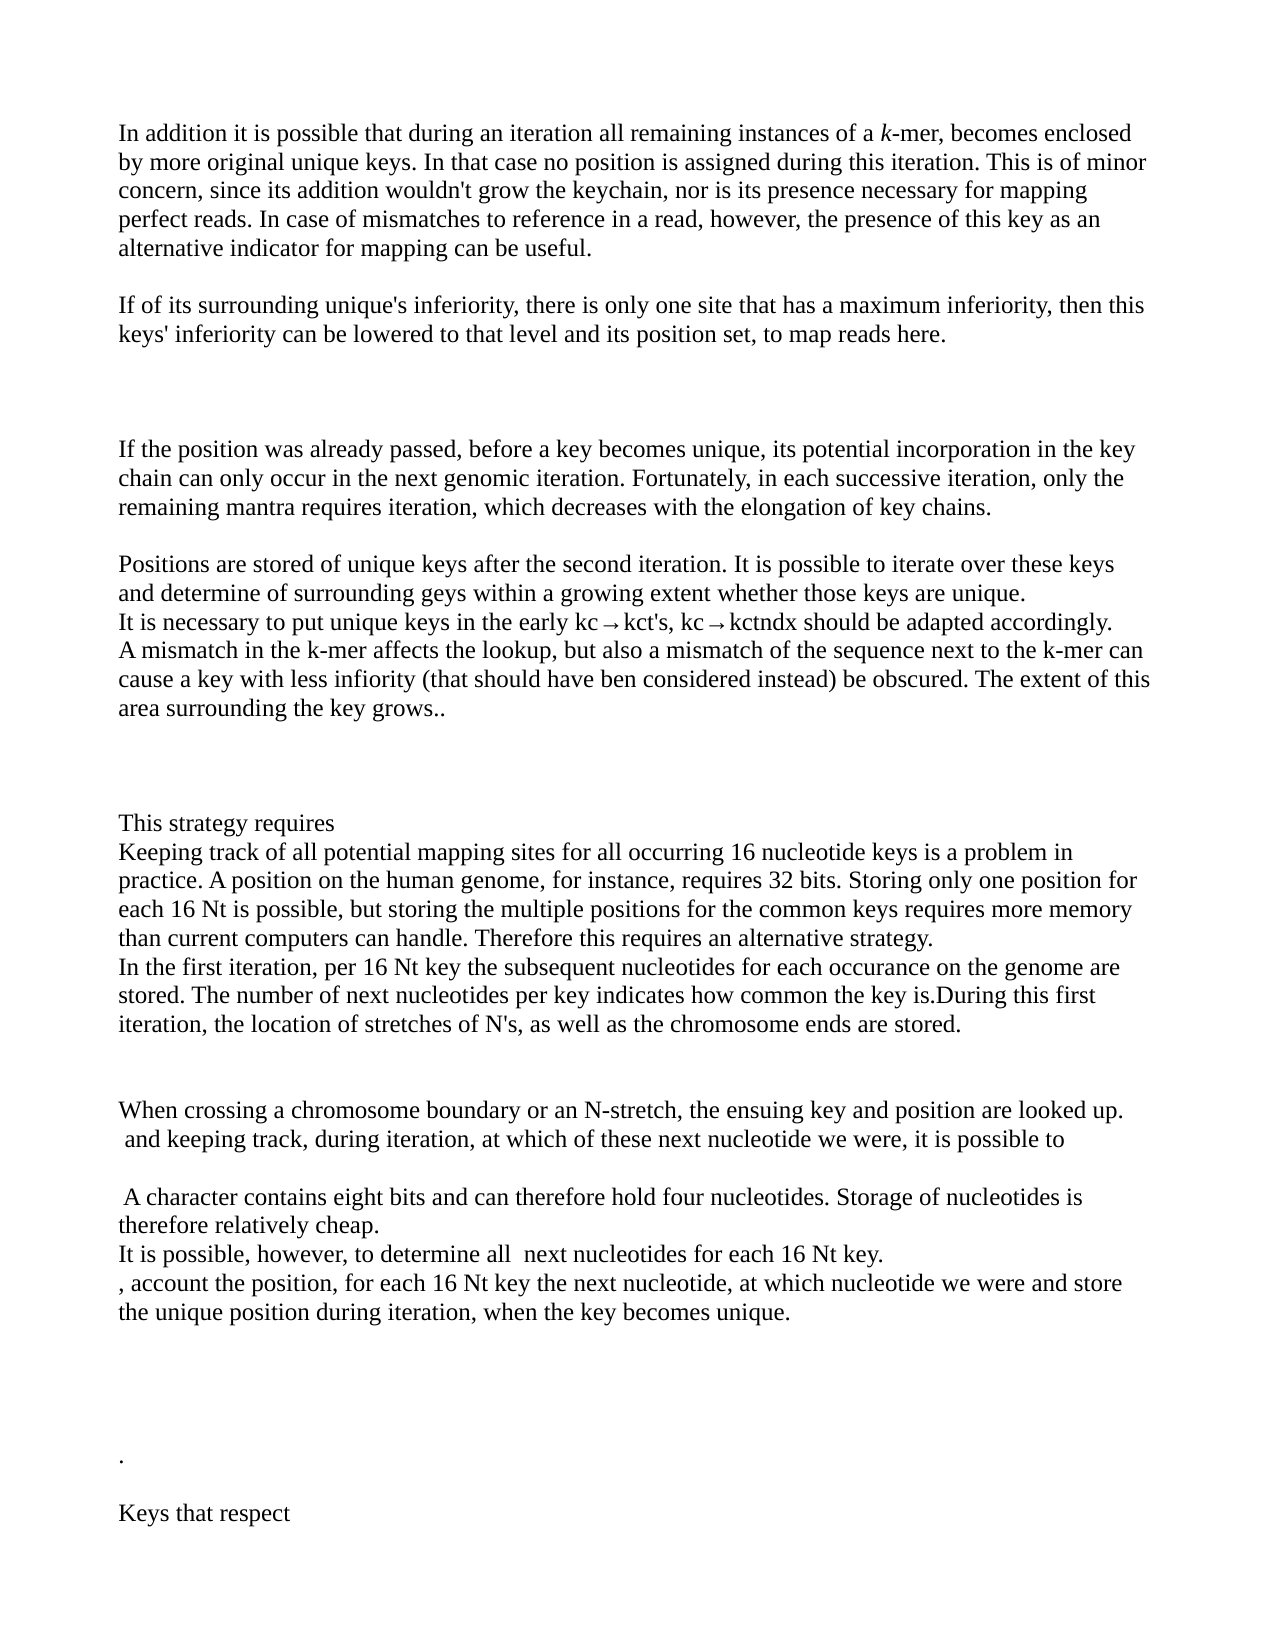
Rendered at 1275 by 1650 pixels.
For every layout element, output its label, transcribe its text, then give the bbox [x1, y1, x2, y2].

text . [118, 1441, 1157, 1469]
text A mismatch in the k-mer affects the lookup, but also a mismatch of the sequence next to the k-mer can cause a key with less infiority (that should have ben considered instead) be obscured. The extent of this area surrounding the key grows.. [118, 636, 1157, 722]
text Keys that respect [118, 1498, 1157, 1527]
text It is possible, however, to determine all next nucleotides for each 16 Nt key. [118, 1239, 1157, 1268]
text Positions are stored of unique keys after the second iteration. It is possible to iterate over these keys and determine of surrounding geys within a growing extent whether those keys are unique. [118, 549, 1157, 607]
text , account the position, for each 16 Nt key the next nucleotide, at which nucleotide we were and store the unique position during iteration, when the key becomes unique. [118, 1268, 1157, 1326]
text A character contains eight bits and can therefore hold four nucleotides. Storage of nucleotides is therefore relatively cheap. [118, 1182, 1157, 1239]
text In addition it is possible that during an iteration all remaining instances of a k-mer, becomes enclosed by more original unique keys. In that case no position is assigned during this iteration. This is of minor concern, since its addition wouldn't grow the keychain, nor is its presence necessary for mapping perfect reads. In case of mismatches to reference in a read, however, the presence of this key as an alternative indicator for mapping can be useful. [118, 118, 1157, 262]
text If of its surrounding unique's inferiority, there is only one site that has a maximum inferiority, then this keys' inferiority can be lowered to that level and its position set, to map reads here. [118, 291, 1157, 348]
text and keeping track, during iteration, at which of these next nucleotide we were, it is possible to [118, 1124, 1157, 1153]
text It is necessary to put unique keys in the early kc→kct's, kc→kctndx should be adapted accordingly. [118, 607, 1157, 636]
text In the first iteration, per 16 Nt key the subsequent nucleotides for each occurance on the genome are stored. The number of next nucleotides per key indicates how common the key is.During this first iteration, the location of stretches of N's, as well as the chromosome ends are stored. [118, 952, 1157, 1038]
text Keeping track of all potential mapping sites for all occurring 16 nucleotide keys is a problem in practice. A position on the human genome, for instance, requires 32 bits. Storing only one position for each 16 Nt is possible, but storing the multiple positions for the common keys requires more memory than current computers can handle. Therefore this requires an alternative strategy. [118, 837, 1157, 952]
text This strategy requires [118, 808, 1157, 837]
text If the position was already passed, before a key becomes unique, its potential incorporation in the key chain can only occur in the next genomic iteration. Fortunately, in each successive iteration, only the remaining mantra requires iteration, which decreases with the elongation of key chains. [118, 434, 1157, 521]
text When crossing a chromosome boundary or an N-stretch, the ensuing key and position are looked up. [118, 1096, 1157, 1124]
